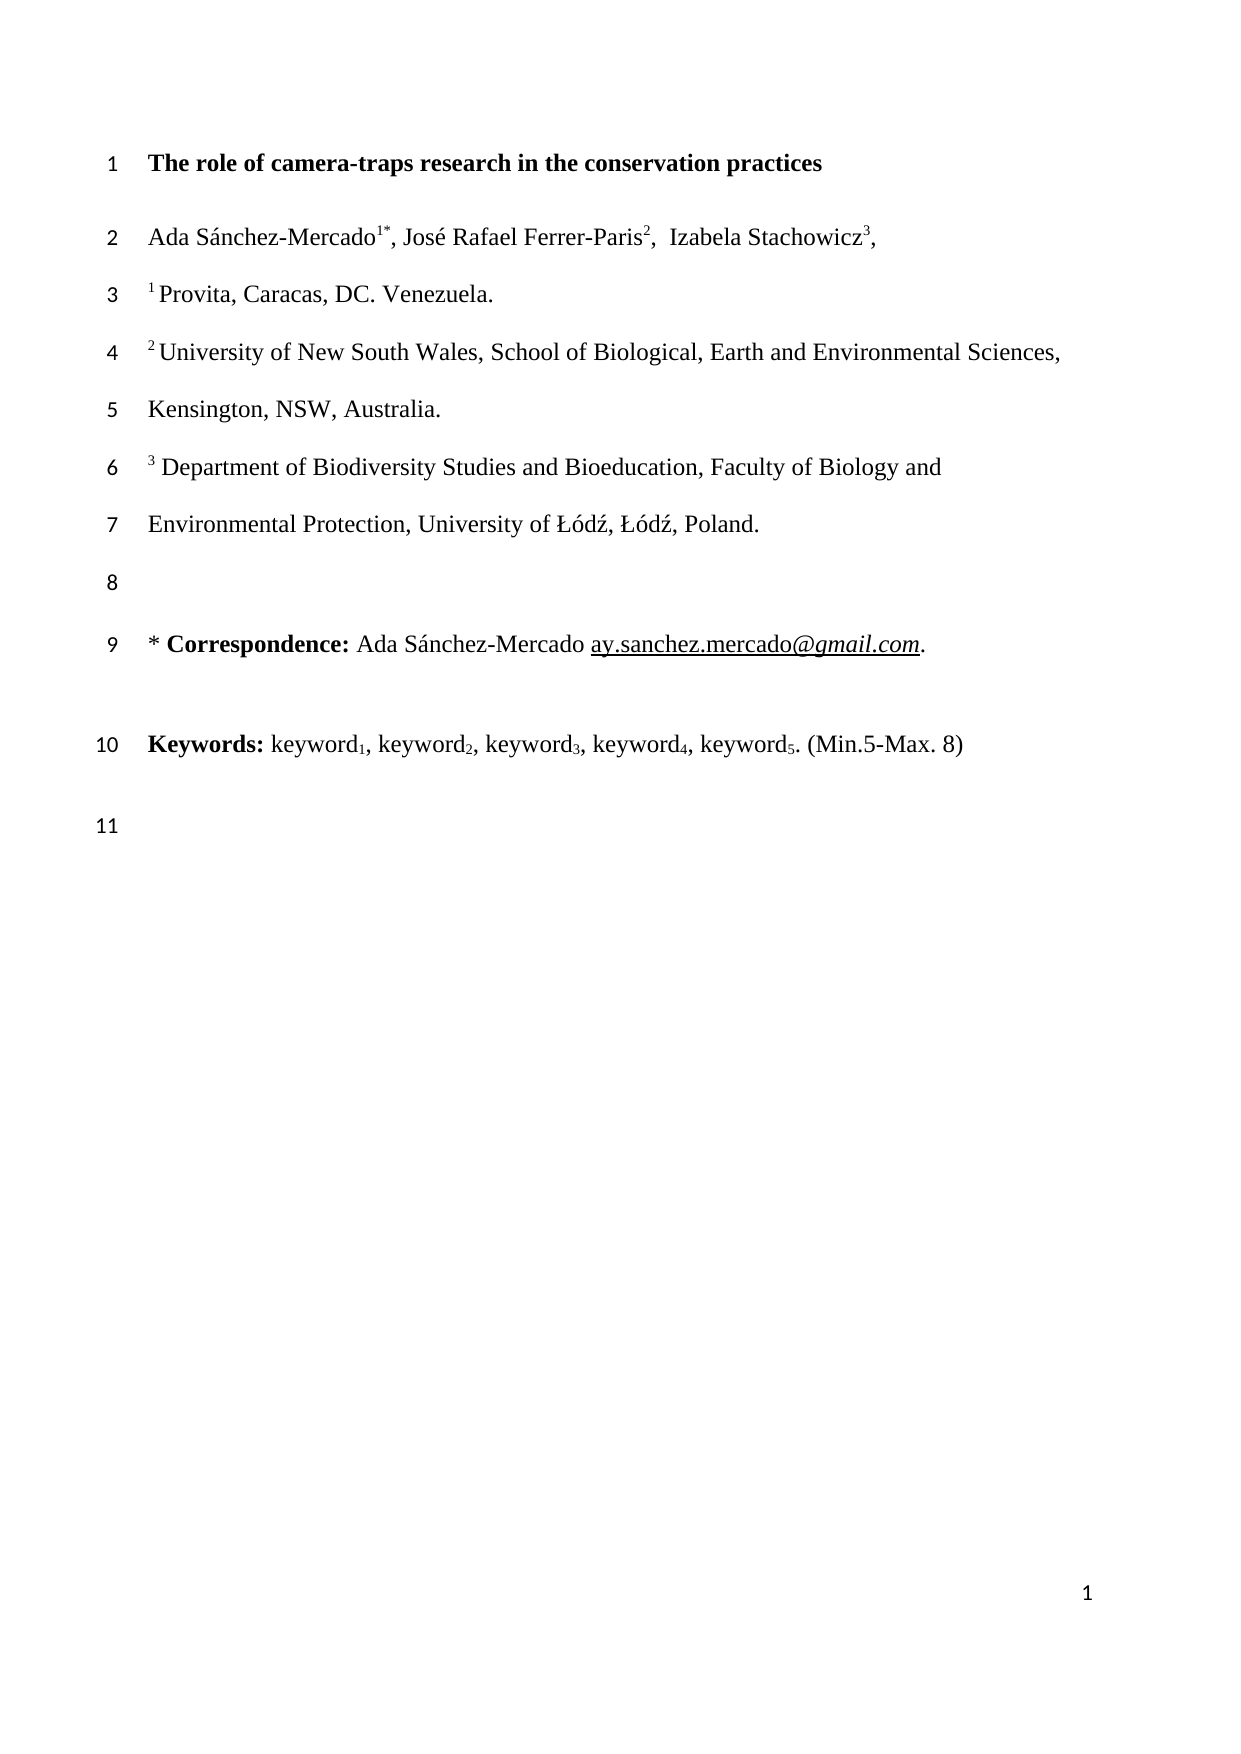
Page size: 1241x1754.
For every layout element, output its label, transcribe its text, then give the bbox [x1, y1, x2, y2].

list Keywords: keyword1, keyword2, keyword3, keyword4, keyword5. (Min.5-Max. 8) [148, 729, 1093, 757]
text * Correspondence: Ada Sánchez-Mercado ay.sanchez.mercado@gmail.com. [148, 629, 1093, 658]
text 1 Provita, Caracas, DC. Venezuela. [148, 279, 1093, 308]
text The role of camera-traps research in the conservation practices [148, 148, 1093, 176]
text Ada Sánchez-Mercado1*, José Rafael Ferrer-Paris2, Izabela Stachowicz3, [148, 222, 1093, 251]
text 3 Department of Biodiversity Studies and Bioeducation, Faculty of Biology and Environmental Protection, University of Łódź, Łódź, Poland. [148, 452, 1093, 538]
text 2 University of New South Wales, School of Biological, Earth and Environmental Sciences, Kensington, NSW, Australia. [148, 337, 1093, 423]
